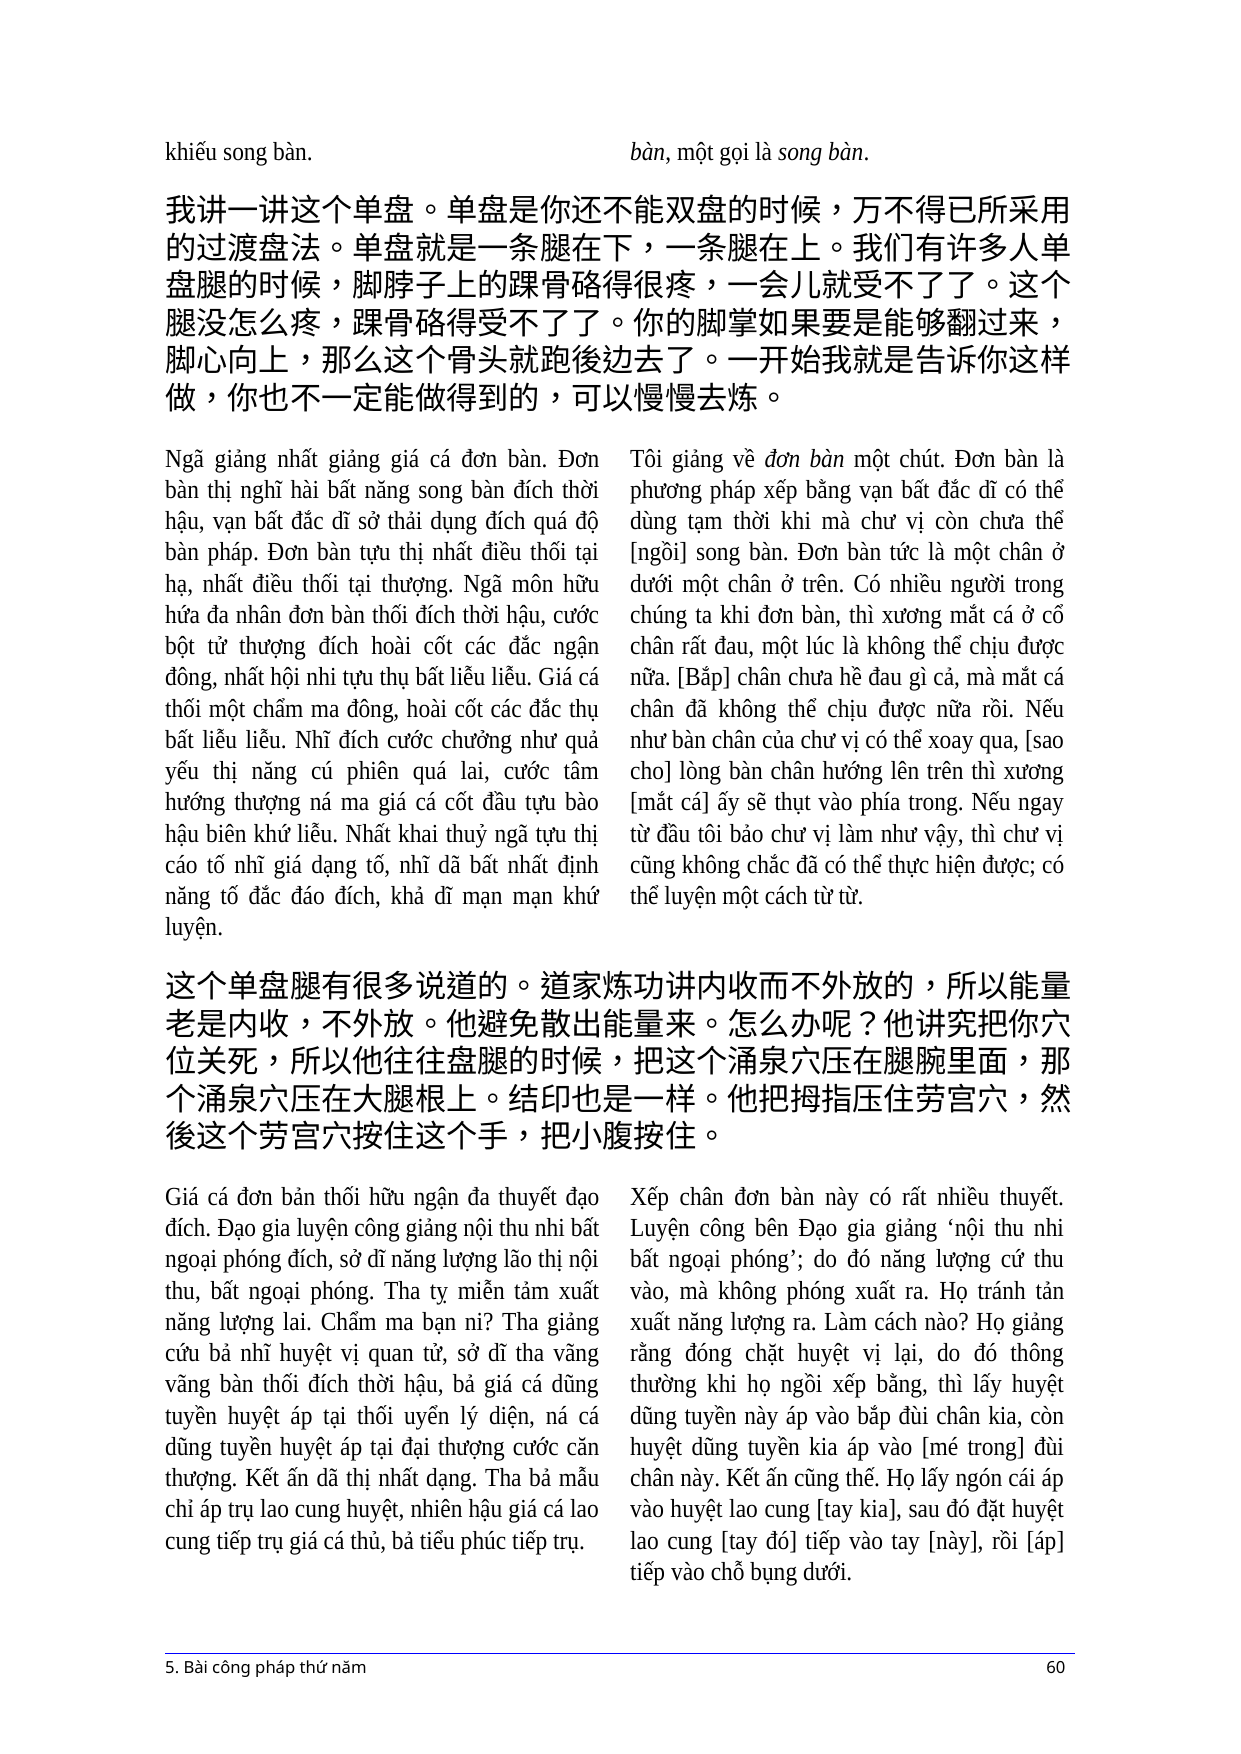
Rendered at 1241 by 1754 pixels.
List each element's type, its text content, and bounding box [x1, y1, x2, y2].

table_header Tôi giảng về đơn bàn một chút. Đơn bàn là phương pháp xếp bằng vạn bất đắc dĩ có thể dùng tạm thời khi mà chư vị còn chưa thể [ngồi] song bàn. Đơn bàn tức là một chân ở dưới một chân ở trên. Có nhiều người trong chúng ta khi đơn bàn, thì xương mắt cá ở cổ chân rất đau, một lúc là không thể chịu được nữa. [Bắp] chân chưa hề đau gì cả, mà mắt cá chân đã không thể chịu được nữa rồi. Nếu như bàn chân của chư vị có thể xoay qua, [sao cho] lòng bàn chân hướng lên trên thì xương [mắt cá] ấy sẽ thụt vào phía trong. Nếu ngay từ đầu tôi bảo chư vị làm như vậy, thì chư vị cũng không chắc đã có thể thực hiện được; có thể luyện một cách từ từ. [615, 442, 1080, 942]
table_header khiếu song bàn. [150, 135, 615, 166]
table_header Xếp chân đơn bàn này có rất nhiều thuyết. Luyện công bên Đạo gia giảng ‘nội thu nhi bất ngoại phóng’; do đó năng lượng cứ thu vào, mà không phóng xuất ra. Họ tránh tản xuất năng lượng ra. Làm cách nào? Họ giảng rằng đóng chặt huyệt vị lại, do đó thông thường khi họ ngồi xếp bằng, thì lấy huyệt dũng tuyền này áp vào bắp đùi chân kia, còn huyệt dũng tuyền kia áp vào [mé trong] đùi chân này. Kết ấn cũng thế. Họ lấy ngón cái áp vào huyệt lao cung [tay kia], sau đó đặt huyệt lao cung [tay đó] tiếp vào tay [này], rồi [áp] tiếp vào chỗ bụng dưới. [615, 1180, 1080, 1587]
table_header bàn, một gọi là song bàn. [615, 135, 1080, 166]
table_header Giá cá đơn bản thối hữu ngận đa thuyết đạo đích. Đạo gia luyện công giảng nội thu nhi bất ngoại phóng đích, sở dĩ năng lượng lão thị nội thu, bất ngoại phóng. Tha tỵ miễn tảm xuất năng lượng lai. Chẩm ma bạn ni? Tha giảng cứu bả nhĩ huyệt vị quan tử, sở dĩ tha vãng vãng bàn thối đích thời hậu, bả giá cá dũng tuyền huyệt áp tại thối uyển lý diện, ná cá dũng tuyền huyệt áp tại đại thượng cước căn thượng. Kết ấn dã thị nhất dạng. Tha bả mẫu chỉ áp trụ lao cung huyệt, nhiên hậu giá cá lao cung tiếp trụ giá cá thủ, bả tiểu phúc tiếp trụ. [150, 1180, 615, 1587]
text 这个单盘腿有很多说道的。道家炼功讲内收而不外放的，所以能量老是内收，不外放。他避免散出能量来。怎么办呢？他讲究把你穴位关死，所以他往往盘腿的时候，把这个涌泉穴压在腿腕里面，那个涌泉穴压在大腿根上。结印也是一样。他把拇指压住劳宫穴，然後这个劳宫穴按住这个手，把小腹按住。 [165, 967, 1075, 1155]
table_header Ngã giảng nhất giảng giá cá đơn bàn. Đơn bàn thị nghĩ hài bất năng song bàn đích thời hậu, vạn bất đắc dĩ sở thải dụng đích quá độ bàn pháp. Đơn bàn tựu thị nhất điều thối tại hạ, nhất điều thối tại thượng. Ngã môn hữu hứa đa nhân đơn bàn thối đích thời hậu, cước bột tử thượng đích hoài cốt các đắc ngận đông, nhất hội nhi tựu thụ bất liễu liễu. Giá cá thối một chẩm ma đông, hoài cốt các đắc thụ bất liễu liễu. Nhĩ đích cước chưởng như quả yếu thị năng cú phiên quá lai, cước tâm hướng thượng ná ma giá cá cốt đầu tựu bào hậu biên khứ liễu. Nhất khai thuỷ ngã tựu thị cáo tố nhĩ giá dạng tố, nhĩ dã bất nhất định năng tố đắc đáo đích, khả dĩ mạn mạn khứ luyện. [150, 442, 615, 942]
text 我讲一讲这个单盘。单盘是你还不能双盘的时候，万不得已所采用的过渡盘法。单盘就是一条腿在下，一条腿在上。我们有许多人单盘腿的时候，脚脖子上的踝骨硌得很疼，一会儿就受不了了。这个腿没怎么疼，踝骨硌得受不了了。你的脚掌如果要是能够翻过来，脚心向上，那么这个骨头就跑後边去了。一开始我就是告诉你这样做，你也不一定能做得到的，可以慢慢去炼。 [165, 192, 1075, 417]
